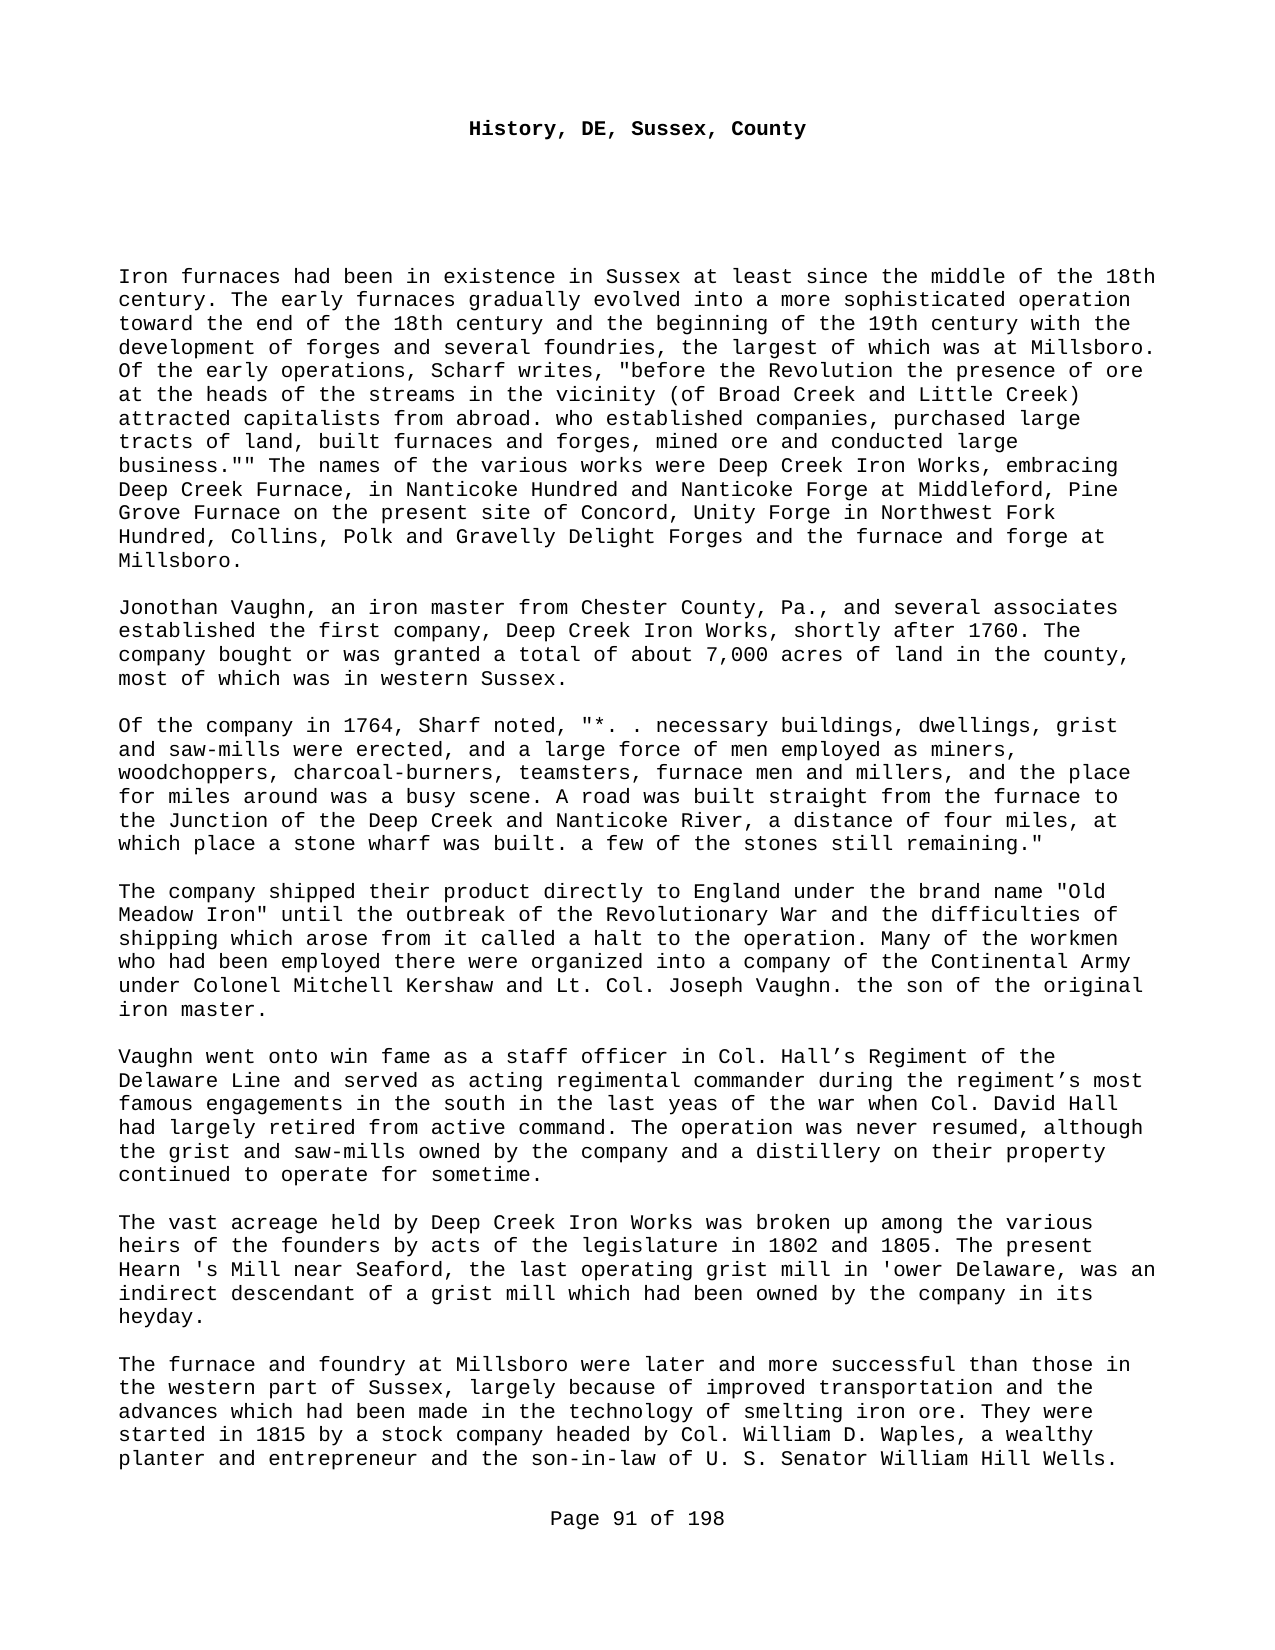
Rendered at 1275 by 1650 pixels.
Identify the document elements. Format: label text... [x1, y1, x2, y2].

text The furnace and foundry at Millsboro were later and more successful than those in the western part of Sussex, largely because of improved transportation and the advances which had been made in the technology of smelting iron ore. They were started in 1815 by a stock company headed by Col. William D. Waples, a wealthy planter and entrepreneur and the son-in-law of U. S. Senator William Hill Wells. [118, 1353, 1157, 1472]
text Jonothan Vaughn, an iron master from Chester County, Pa., and several associates established the first company, Deep Creek Iron Works, shortly after 1760. The company bought or was granted a total of about 7,000 acres of land in the county, most of which was in western Sussex. [118, 597, 1157, 691]
text Iron furnaces had been in existence in Sussex at least since the middle of the 18th century. The early furnaces gradually evolved into a more sophisticated operation toward the end of the 18th century and the beginning of the 19th century with the development of forges and several foundries, the largest of which was at Millsboro. Of the early operations, Scharf writes, "before the Revolution the presence of ore at the heads of the streams in the vicinity (of Broad Creek and Little Creek) attracted capitalists from abroad. who established companies, purchased large tracts of land, built furnaces and forges, mined ore and conducted large business."" The names of the various works were Deep Creek Iron Works, embracing Deep Creek Furnace, in Nanticoke Hundred and Nanticoke Forge at Middleford, Pine Grove Furnace on the present site of Concord, Unity Forge in Northwest Fork Hundred, Collins, Polk and Gravelly Delight Forges and the furnace and forge at Millsboro. [118, 266, 1157, 573]
text Of the company in 1764, Sharf noted, "*. . necessary buildings, dwellings, grist and saw-mills were erected, and a large force of men employed as miners, woodchoppers, charcoal-burners, teamsters, furnace men and millers, and the place for miles around was a busy scene. A road was built straight from the furnace to the Junction of the Deep Creek and Nanticoke River, a distance of four miles, at which place a stone wharf was built. a few of the stones still remaining." [118, 715, 1157, 857]
text The company shipped their product directly to England under the brand name "Old Meadow Iron" until the outbreak of the Revolutionary War and the difficulties of shipping which arose from it called a halt to the operation. Many of the workmen who had been employed there were organized into a company of the Continental Army under Colonel Mitchell Kershaw and Lt. Col. Joseph Vaughn. the son of the original iron master. [118, 881, 1157, 1022]
text Vaughn went onto win fame as a staff officer in Col. Hall’s Regiment of the Delaware Line and served as acting regimental commander during the regiment’s most famous engagements in the south in the last yeas of the war when Col. David Hall had largely retired from active command. The operation was never resumed, although the grist and saw-mills owned by the company and a distillery on their property continued to operate for sometime. [118, 1046, 1157, 1188]
text The vast acreage held by Deep Creek Iron Works was broken up among the various heirs of the founders by acts of the legislature in 1802 and 1805. The present Hearn 's Mill near Seaford, the last operating grist mill in 'ower Delaware, was an indirect descendant of a grist mill which had been owned by the company in its heyday. [118, 1212, 1157, 1330]
